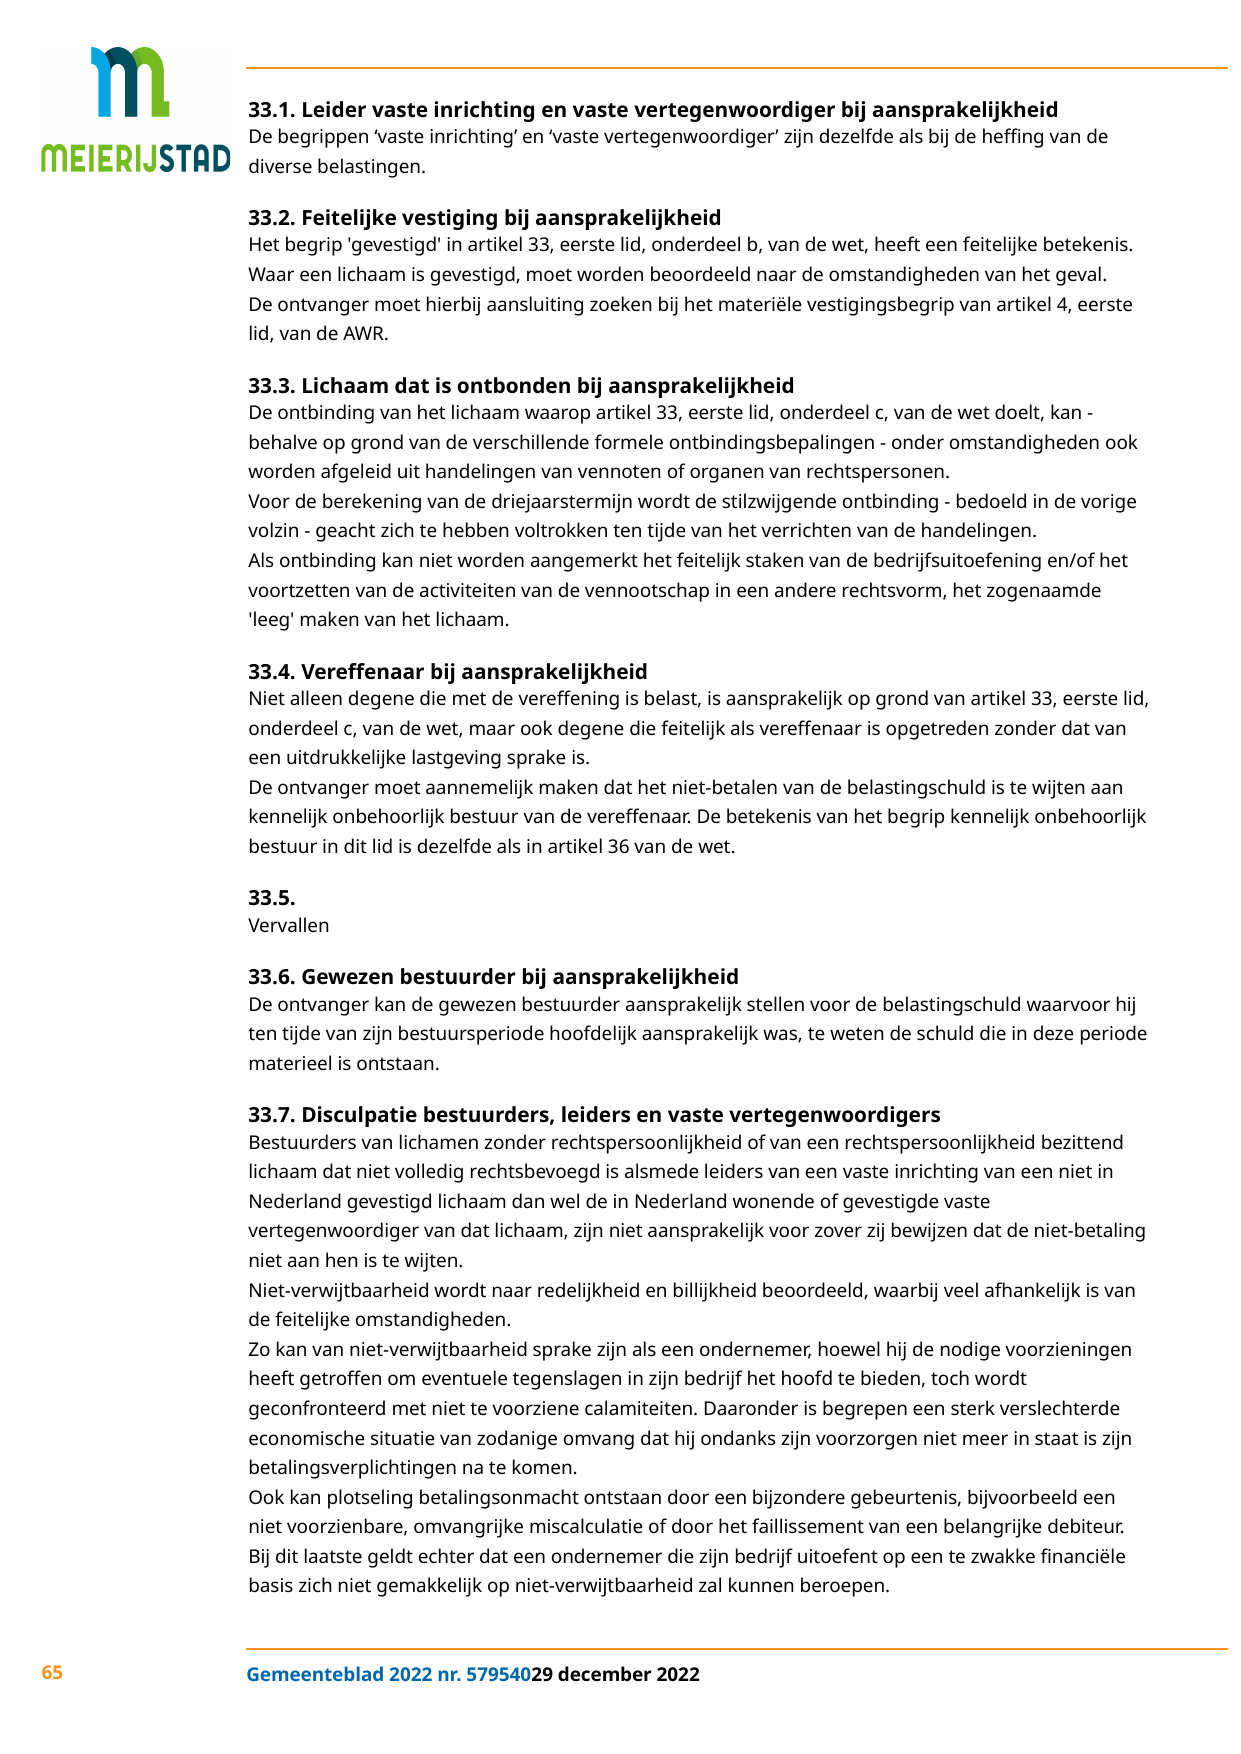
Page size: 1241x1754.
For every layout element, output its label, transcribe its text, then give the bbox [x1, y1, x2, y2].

text 33.2. Feitelijke vestiging bij aansprakelijkheid [248, 203, 1152, 232]
text Voor de berekening van de driejaarstermijn wordt de stilzwijgende ontbinding - bedoeld in de vorige volzin - geacht zich te hebben voltrokken ten tijde van het verrichten van de handelingen. [248, 488, 1152, 543]
text 33.7. Disculpatie bestuurders, leiders en vaste vertegenwoordigers [248, 1100, 1152, 1129]
text Bestuurders van lichamen zonder rechtspersoonlijkheid of van een rechtspersoonlijkheid bezittend lichaam dat niet volledig rechtsbevoegd is alsmede leiders van een vaste inrichting van een niet in Nederland gevestigd lichaam dan wel de in Nederland wonende of gevestigde vaste vertegenwoordiger van dat lichaam, zijn niet aansprakelijk voor zover zij bewijzen dat de niet-betaling niet aan hen is te wijten. [248, 1129, 1152, 1273]
text 33.5. [248, 883, 1152, 912]
text Ook kan plotseling betalingsonmacht ontstaan door een bijzondere gebeurtenis, bijvoorbeeld een niet voorzienbare, omvangrijke miscalculatie of door het faillissement van een belangrijke debiteur. Bij dit laatste geldt echter dat een ondernemer die zijn bedrijf uitoefent op een te zwakke financiële basis zich niet gemakkelijk op niet-verwijtbaarheid zal kunnen beroepen. [248, 1484, 1152, 1598]
text 33.6. Gewezen bestuurder bij aansprakelijkheid [248, 962, 1152, 991]
text Zo kan van niet-verwijtbaarheid sprake zijn als een ondernemer, hoewel hij de nodige voorzieningen heeft getroffen om eventuele tegenslagen in zijn bedrijf het hoofd te bieden, toch wordt geconfronteerd met niet te voorziene calamiteiten. Daaronder is begrepen een sterk verslechterde economische situatie van zodanige omvang dat hij ondanks zijn voorzorgen niet meer in staat is zijn betalingsverplichtingen na te komen. [248, 1336, 1152, 1480]
text Vervallen [248, 912, 1152, 938]
text De ontvanger moet hierbij aansluiting zoeken bij het materiële vestigingsbegrip van artikel 4, eerste lid, van de AWR. [248, 291, 1152, 346]
text Als ontbinding kan niet worden aangemerkt het feitelijk staken van de bedrijfsuitoefening en/of het voortzetten van de activiteiten van de vennootschap in een andere rechtsvorm, het zogenaamde 'leeg' maken van het lichaam. [248, 547, 1152, 632]
text 33.1. Leider vaste inrichting en vaste vertegenwoordiger bij aansprakelijkheid [248, 95, 1152, 123]
text 33.3. Lichaam dat is ontbonden bij aansprakelijkheid [248, 371, 1152, 399]
text De ontbinding van het lichaam waarop artikel 33, eerste lid, onderdeel c, van de wet doelt, kan - behalve op grond van de verschillende formele ontbindingsbepalingen - onder omstandigheden ook worden afgeleid uit handelingen van vennoten of organen van rechtspersonen. [248, 399, 1152, 484]
picture [41, 47, 231, 172]
text Niet alleen degene die met de vereffening is belast, is aansprakelijk op grond van artikel 33, eerste lid, onderdeel c, van de wet, maar ook degene die feitelijk als vereffenaar is opgetreden zonder dat van een uitdrukkelijke lastgeving sprake is. [248, 685, 1152, 770]
text De ontvanger kan de gewezen bestuurder aansprakelijk stellen voor de belastingschuld waarvoor hij ten tijde van zijn bestuursperiode hoofdelijk aansprakelijk was, te weten de schuld die in deze periode materieel is ontstaan. [248, 991, 1152, 1076]
text De ontvanger moet aannemelijk maken dat het niet-betalen van de belastingschuld is te wijten aan kennelijk onbehoorlijk bestuur van de vereffenaar. De betekenis van het begrip kennelijk onbehoorlijk bestuur in dit lid is dezelfde als in artikel 36 van de wet. [248, 774, 1152, 859]
text De begrippen ‘vaste inrichting’ en ‘vaste vertegenwoordiger’ zijn dezelfde als bij de heffing van de diverse belastingen. [248, 123, 1152, 178]
text Niet-verwijtbaarheid wordt naar redelijkheid en billijkheid beoordeeld, waarbij veel afhankelijk is van de feitelijke omstandigheden. [248, 1277, 1152, 1332]
text Het begrip 'gevestigd' in artikel 33, eerste lid, onderdeel b, van de wet, heeft een feitelijke betekenis. Waar een lichaam is gevestigd, moet worden beoordeeld naar de omstandigheden van het geval. [248, 232, 1152, 287]
text 33.4. Vereffenaar bij aansprakelijkheid [248, 657, 1152, 685]
